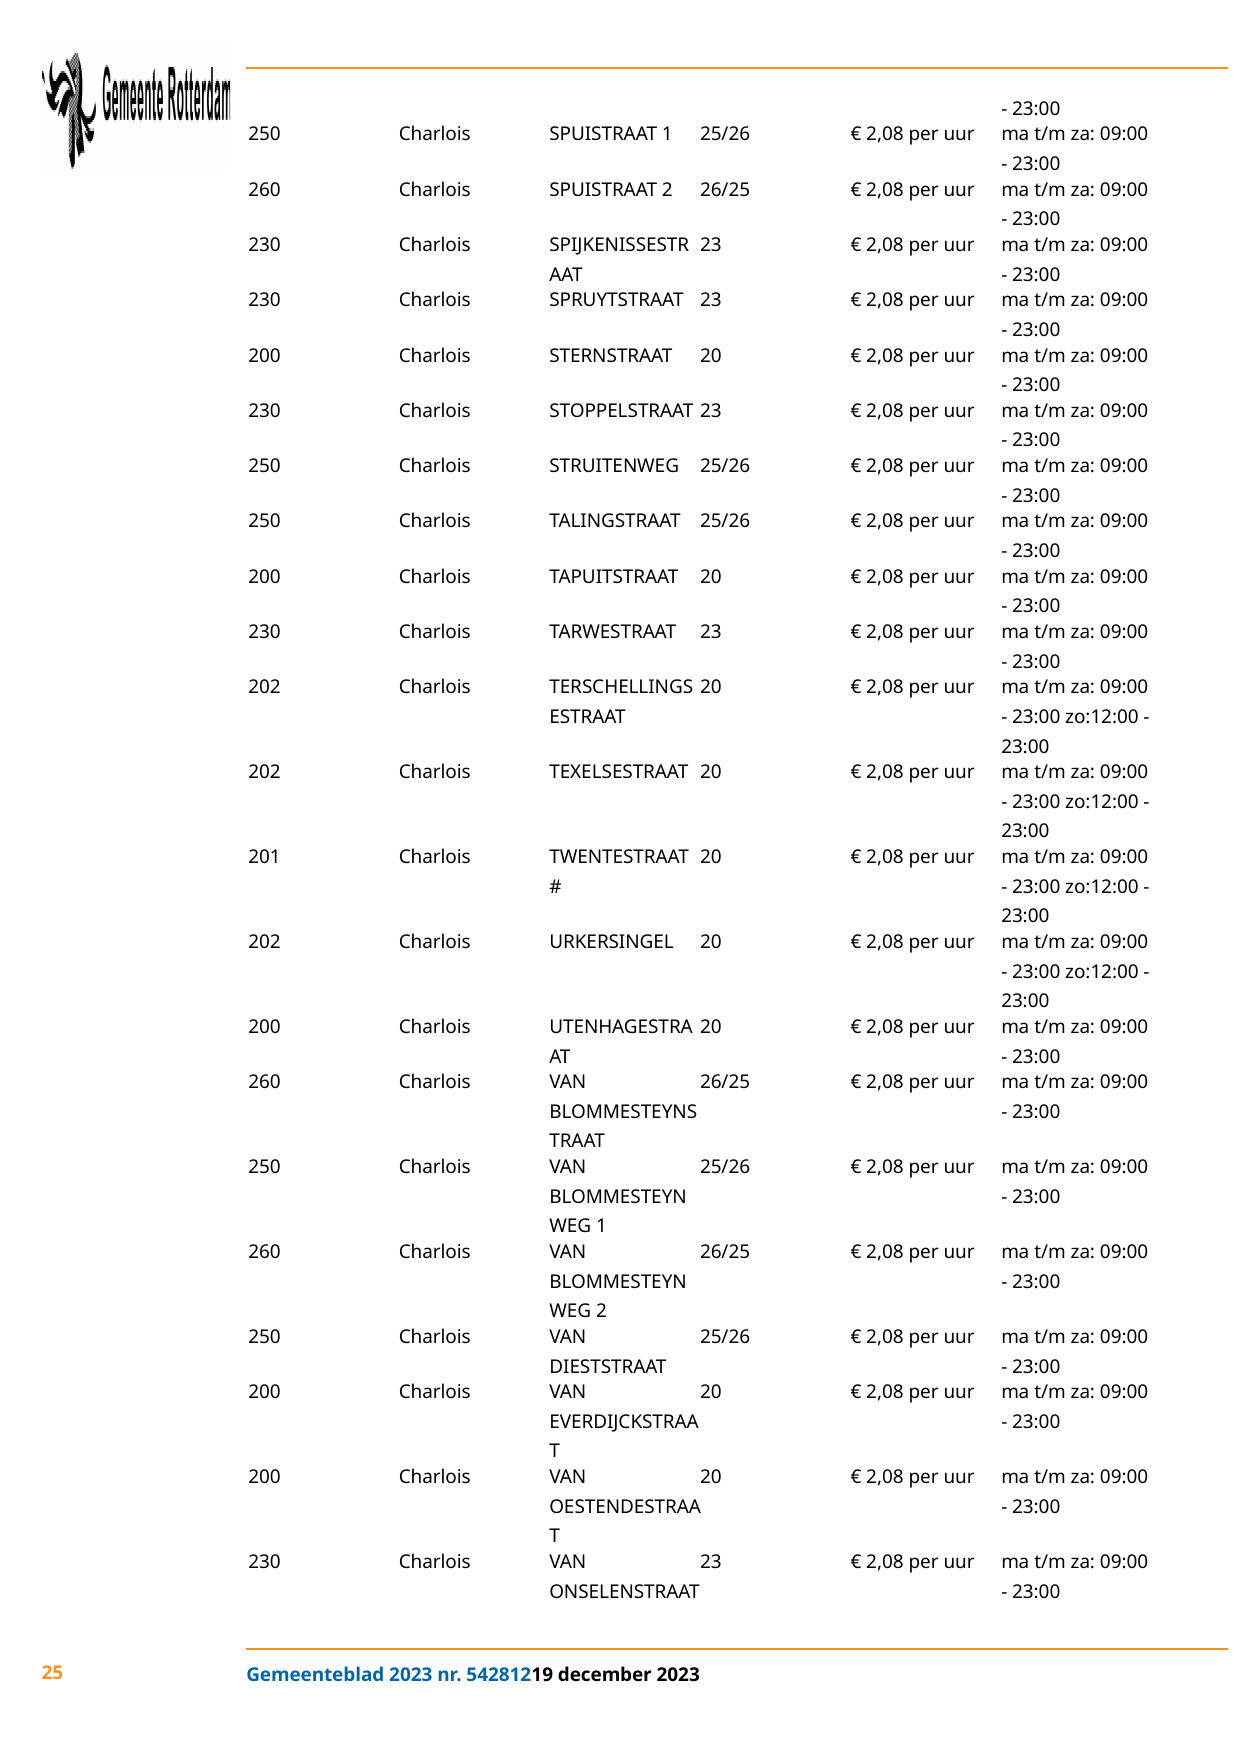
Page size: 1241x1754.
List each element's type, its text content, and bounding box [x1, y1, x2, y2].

table_cell 202 [248, 674, 398, 758]
table_cell TWENTESTRAAT # [549, 844, 700, 928]
table_cell € 2,08 per uur [850, 397, 1001, 452]
table_cell TAPUITSTRAAT [549, 563, 700, 618]
table_cell € 2,08 per uur [850, 844, 1001, 928]
table_cell 260 [248, 1069, 398, 1153]
table_cell ma t/m za: 09:00 - 23:00 [1001, 1013, 1152, 1068]
table_cell 200 [248, 563, 398, 618]
table_cell [850, 95, 1001, 121]
table_cell € 2,08 per uur [850, 121, 1001, 176]
table_cell Charlois [399, 674, 549, 758]
table_cell € 2,08 per uur [850, 563, 1001, 618]
table_cell 202 [248, 928, 398, 1013]
table_cell ma t/m za: 09:00 - 23:00 [1001, 176, 1152, 231]
table_cell VAN BLOMMESTEYNWEG 2 [549, 1238, 700, 1323]
table_cell 200 [248, 1013, 398, 1068]
table_cell Charlois [399, 1548, 549, 1604]
table_cell € 2,08 per uur [850, 176, 1001, 231]
table_cell Charlois [399, 1238, 549, 1323]
table_cell 23 [700, 231, 850, 286]
table_cell 200 [248, 342, 398, 397]
table_cell 23 [700, 397, 850, 452]
table_cell Charlois [399, 1069, 549, 1153]
table_cell 20 [700, 759, 850, 843]
table_cell Charlois [399, 844, 549, 928]
table_cell € 2,08 per uur [850, 342, 1001, 397]
table_cell 250 [248, 1323, 398, 1378]
table_cell 250 [248, 453, 398, 508]
table_cell € 2,08 per uur [850, 1323, 1001, 1378]
table_cell € 2,08 per uur [850, 508, 1001, 563]
table_cell € 2,08 per uur [850, 1379, 1001, 1463]
table_cell ma t/m za: 09:00 - 23:00 [1001, 508, 1152, 563]
table_cell 230 [248, 1548, 398, 1604]
table_cell ma t/m za: 09:00 - 23:00 [1001, 1379, 1152, 1463]
table_cell ma t/m za: 09:00 - 23:00 zo:12:00 - 23:00 [1001, 844, 1152, 928]
table_cell € 2,08 per uur [850, 759, 1001, 843]
table_cell VAN BLOMMESTEYNSTRAAT [549, 1069, 700, 1153]
table_cell 25/26 [700, 1323, 850, 1378]
table_cell 250 [248, 1154, 398, 1238]
table_cell ma t/m za: 09:00 - 23:00 [1001, 618, 1152, 674]
table_cell 260 [248, 176, 398, 231]
table_cell ma t/m za: 09:00 - 23:00 [1001, 286, 1152, 342]
table_cell ma t/m za: 09:00 - 23:00 [1001, 121, 1152, 176]
table_cell 20 [700, 674, 850, 758]
table_cell ma t/m za: 09:00 - 23:00 [1001, 1069, 1152, 1153]
table_cell Charlois [399, 508, 549, 563]
table_cell 20 [700, 1464, 850, 1548]
table_cell 201 [248, 844, 398, 928]
table_cell 26/25 [700, 176, 850, 231]
table_cell VAN ONSELENSTRAAT [549, 1548, 700, 1604]
table_cell ma t/m za: 09:00 - 23:00 [1001, 1548, 1152, 1604]
table_cell 202 [248, 759, 398, 843]
table_cell 230 [248, 618, 398, 674]
table_cell 23 [700, 1548, 850, 1604]
table_cell € 2,08 per uur [850, 1013, 1001, 1068]
table_cell 26/25 [700, 1238, 850, 1323]
table_cell VAN EVERDIJCKSTRAAT [549, 1379, 700, 1463]
table_cell 200 [248, 1379, 398, 1463]
table_cell € 2,08 per uur [850, 1154, 1001, 1238]
table_cell ma t/m za: 09:00 - 23:00 [1001, 563, 1152, 618]
table_cell VAN BLOMMESTEYNWEG 1 [549, 1154, 700, 1238]
table_cell Charlois [399, 397, 549, 452]
table_cell € 2,08 per uur [850, 1069, 1001, 1153]
table_cell ma t/m za: 09:00 - 23:00 [1001, 342, 1152, 397]
table_cell ma t/m za: 09:00 - 23:00 [1001, 231, 1152, 286]
table_cell STRUITENWEG [549, 453, 700, 508]
table_cell € 2,08 per uur [850, 674, 1001, 758]
table_cell Charlois [399, 453, 549, 508]
table_cell TARWESTRAAT [549, 618, 700, 674]
table_cell Charlois [399, 1154, 549, 1238]
table_cell 260 [248, 1238, 398, 1323]
table_cell Charlois [399, 286, 549, 342]
table_cell SPRUYTSTRAAT [549, 286, 700, 342]
table_cell VAN DIESTSTRAAT [549, 1323, 700, 1378]
table_cell 23 [700, 618, 850, 674]
table_cell TALINGSTRAAT [549, 508, 700, 563]
table_cell € 2,08 per uur [850, 1548, 1001, 1604]
table_cell 25/26 [700, 453, 850, 508]
table_cell STOPPELSTRAAT [549, 397, 700, 452]
table_cell 230 [248, 286, 398, 342]
table_cell 25/26 [700, 1154, 850, 1238]
table_cell Charlois [399, 928, 549, 1013]
table_cell € 2,08 per uur [850, 1238, 1001, 1323]
picture [41, 47, 231, 172]
table_cell ma t/m za: 09:00 - 23:00 zo:12:00 - 23:00 [1001, 928, 1152, 1013]
table_cell € 2,08 per uur [850, 928, 1001, 1013]
table_cell 200 [248, 1464, 398, 1548]
table_cell 230 [248, 397, 398, 452]
table_cell SPUISTRAAT 1 [549, 121, 700, 176]
table_cell ma t/m za: 09:00 - 23:00 zo:12:00 - 23:00 [1001, 759, 1152, 843]
table_cell Charlois [399, 121, 549, 176]
table_cell € 2,08 per uur [850, 231, 1001, 286]
table_cell 20 [700, 844, 850, 928]
table_cell Charlois [399, 1379, 549, 1463]
table_cell - 23:00 [1001, 95, 1152, 121]
table_cell Charlois [399, 342, 549, 397]
table_cell 20 [700, 1379, 850, 1463]
table_cell Charlois [399, 1464, 549, 1548]
table_cell Charlois [399, 563, 549, 618]
table_cell Charlois [399, 1323, 549, 1378]
table_cell TERSCHELLINGSESTRAAT [549, 674, 700, 758]
table_cell 23 [700, 286, 850, 342]
table_cell [248, 95, 398, 121]
table_cell 20 [700, 1013, 850, 1068]
table_cell Charlois [399, 176, 549, 231]
table_cell 26/25 [700, 1069, 850, 1153]
table_cell ma t/m za: 09:00 - 23:00 [1001, 1323, 1152, 1378]
table_cell Charlois [399, 231, 549, 286]
table_cell [700, 95, 850, 121]
table_cell Charlois [399, 618, 549, 674]
table_cell URKERSINGEL [549, 928, 700, 1013]
table_cell UTENHAGESTRAAT [549, 1013, 700, 1068]
table_cell VAN OESTENDESTRAAT [549, 1464, 700, 1548]
table_cell TEXELSESTRAAT [549, 759, 700, 843]
table_cell 250 [248, 121, 398, 176]
table_cell Charlois [399, 759, 549, 843]
table_cell SPUISTRAAT 2 [549, 176, 700, 231]
table_cell € 2,08 per uur [850, 618, 1001, 674]
table_cell 20 [700, 928, 850, 1013]
table_cell ma t/m za: 09:00 - 23:00 zo:12:00 - 23:00 [1001, 674, 1152, 758]
table_cell 25/26 [700, 508, 850, 563]
table_cell STERNSTRAAT [549, 342, 700, 397]
table_cell [399, 95, 549, 121]
table_cell € 2,08 per uur [850, 453, 1001, 508]
table_cell [549, 95, 700, 121]
table_cell € 2,08 per uur [850, 1464, 1001, 1548]
table_cell Charlois [399, 1013, 549, 1068]
table_cell 250 [248, 508, 398, 563]
table_cell ma t/m za: 09:00 - 23:00 [1001, 1238, 1152, 1323]
table_cell ma t/m za: 09:00 - 23:00 [1001, 1464, 1152, 1548]
table_cell 25/26 [700, 121, 850, 176]
table_cell 20 [700, 342, 850, 397]
table_cell SPIJKENISSESTRAAT [549, 231, 700, 286]
table_cell ma t/m za: 09:00 - 23:00 [1001, 397, 1152, 452]
table_cell € 2,08 per uur [850, 286, 1001, 342]
table_cell 20 [700, 563, 850, 618]
table_cell 230 [248, 231, 398, 286]
table_cell ma t/m za: 09:00 - 23:00 [1001, 1154, 1152, 1238]
table_cell ma t/m za: 09:00 - 23:00 [1001, 453, 1152, 508]
